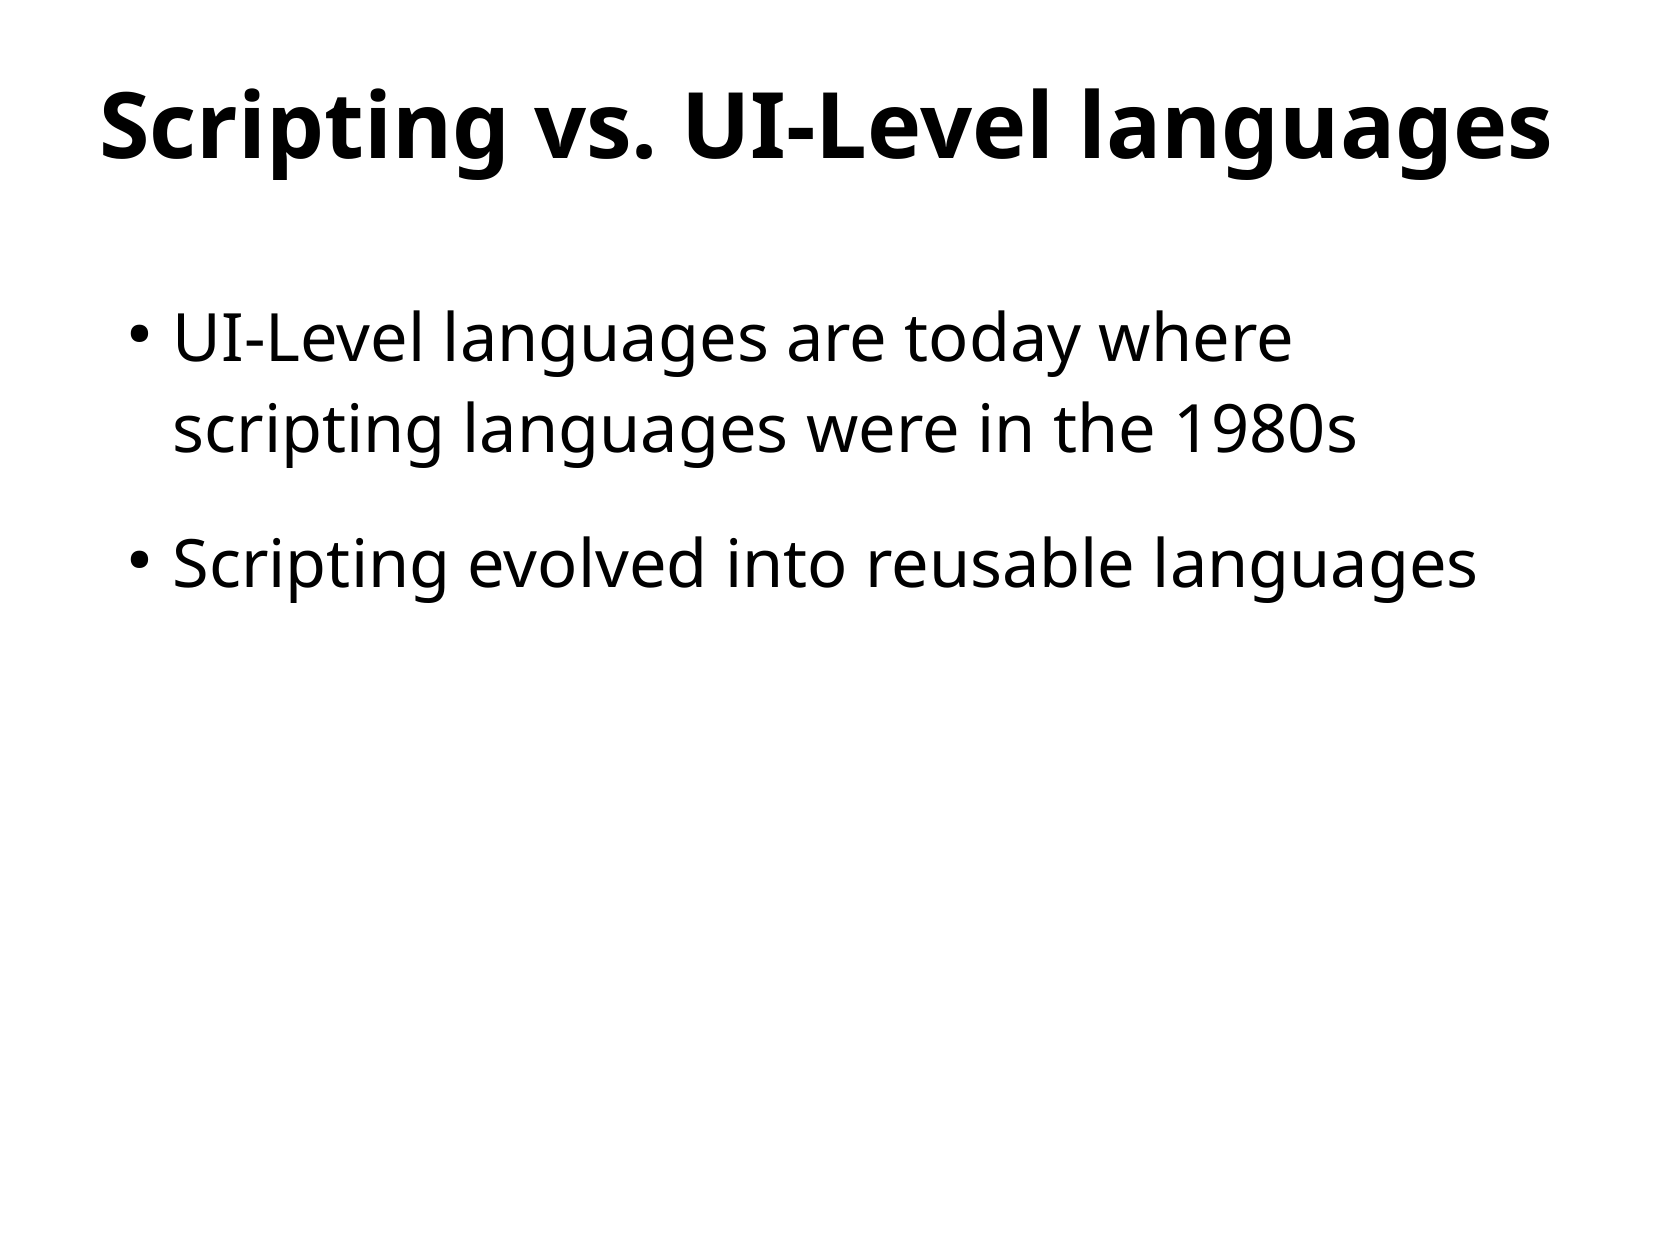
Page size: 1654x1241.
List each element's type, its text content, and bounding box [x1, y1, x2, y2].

title Scripting vs. UI-Level languages [82, 19, 1571, 227]
list UI-Level languages are today where scripting languages were in the 1980s Scripting evolved into reusable languages [82, 290, 1571, 1171]
